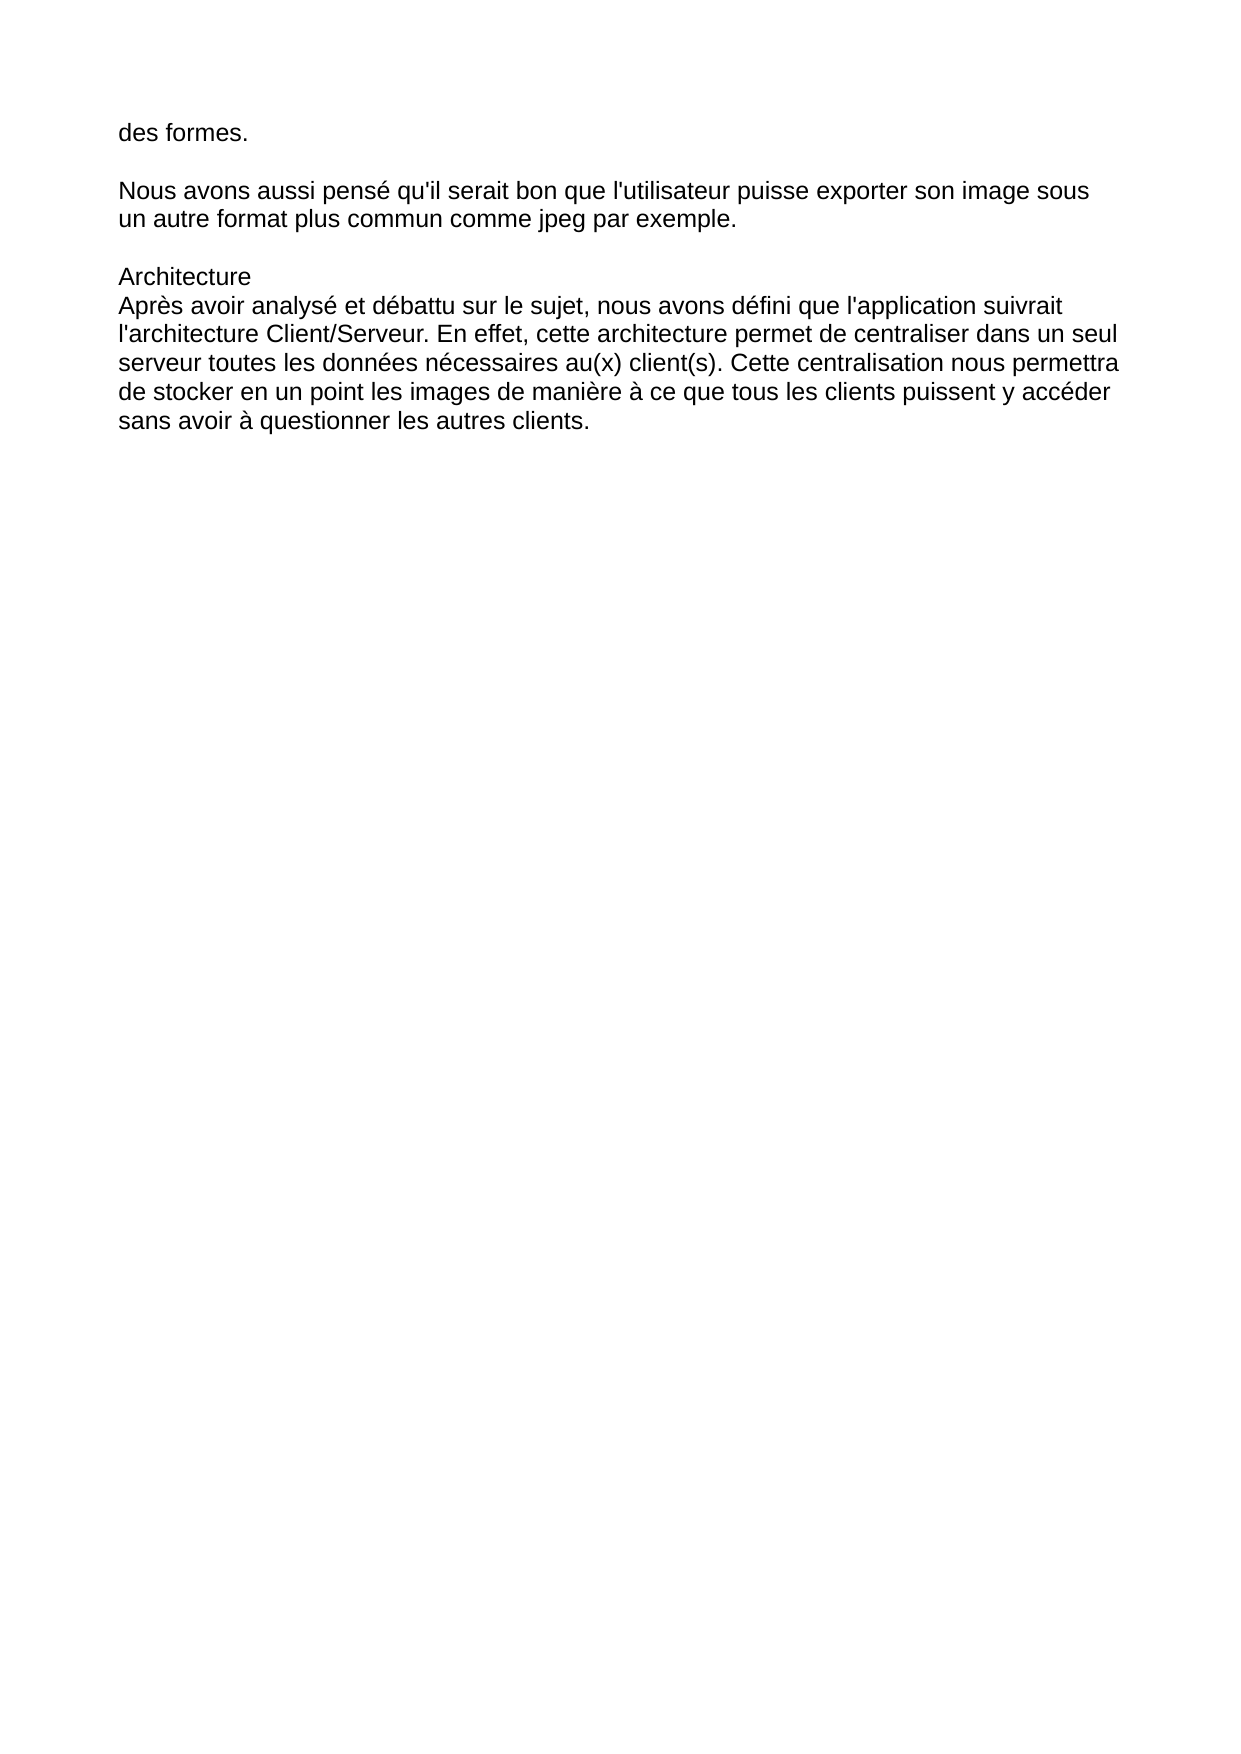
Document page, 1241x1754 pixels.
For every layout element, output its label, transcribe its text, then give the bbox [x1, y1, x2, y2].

text Architecture [118, 262, 1122, 291]
text Nous avons aussi pensé qu'il serait bon que l'utilisateur puisse exporter son image sous un autre format plus commun comme jpeg par exemple. [118, 176, 1122, 233]
text Après avoir analysé et débattu sur le sujet, nous avons défini que l'application suivrait l'architecture Client/Serveur. En effet, cette architecture permet de centraliser dans un seul serveur toutes les données nécessaires au(x) client(s). Cette centralisation nous permettra de stocker en un point les images de manière à ce que tous les clients puissent y accéder sans avoir à questionner les autres clients. [118, 291, 1122, 434]
text des formes. [118, 118, 1122, 147]
